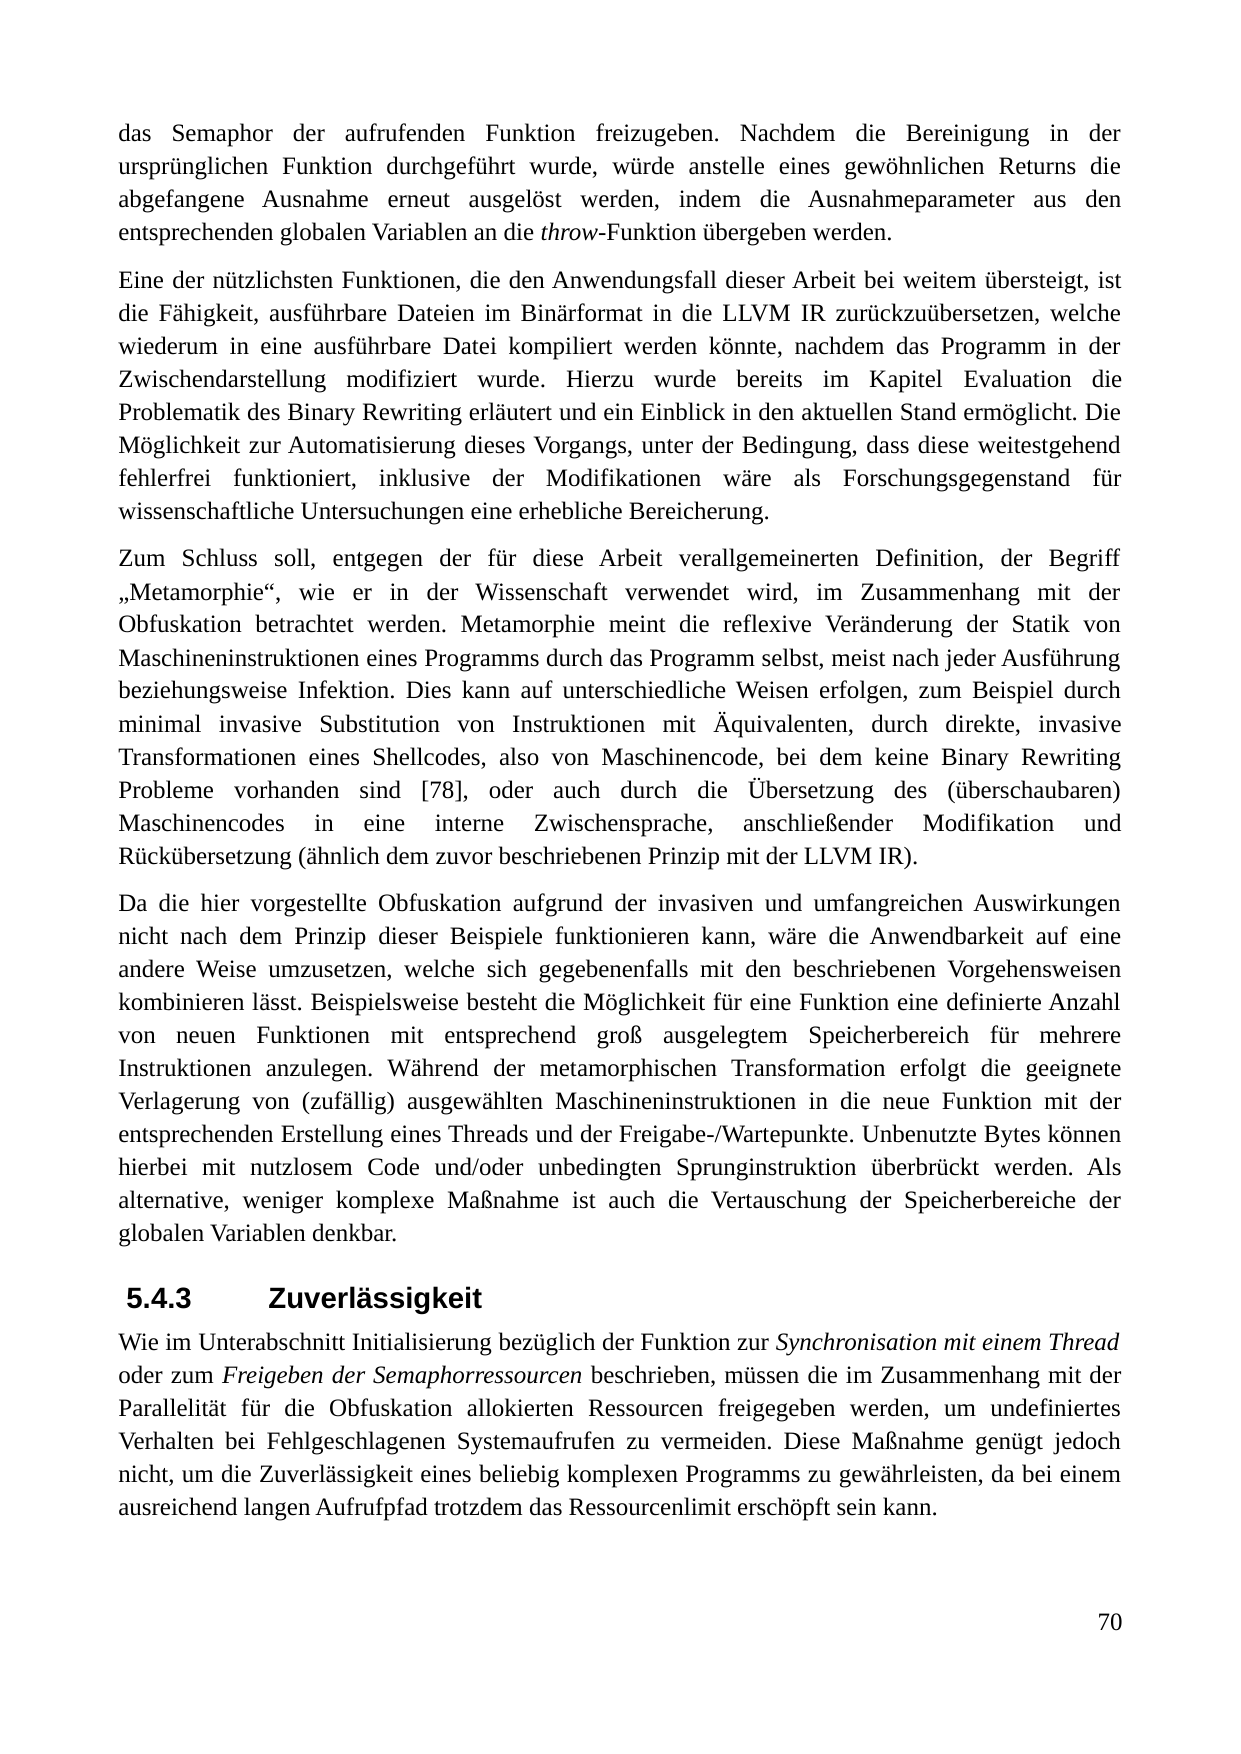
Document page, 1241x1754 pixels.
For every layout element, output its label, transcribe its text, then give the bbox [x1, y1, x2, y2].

subtitle Zuverlässigkeit [118, 1281, 1122, 1314]
text Wie im Unterabschnitt Initialisierung bezüglich der Funktion zur Synchronisation mit einem Thread oder zum Freigeben der Semaphorressourcen beschrieben, müssen die im Zusammenhang mit der Parallelität für die Obfuskation allokierten Ressourcen freigegeben werden, um undefiniertes Verhalten bei Fehlgeschlagenen Systemaufrufen zu vermeiden. Diese Maßnahme genügt jedoch nicht, um die Zuverlässigkeit eines beliebig komplexen Programms zu gewährleisten, da bei einem ausreichend langen Aufrufpfad trotzdem das Ressourcenlimit erschöpft sein kann. [118, 1327, 1122, 1521]
text Da die hier vorgestellte Obfuskation aufgrund der invasiven und umfangreichen Auswirkungen nicht nach dem Prinzip dieser Beispiele funktionieren kann, wäre die Anwendbarkeit auf eine andere Weise umzusetzen, welche sich gegebenenfalls mit den beschriebenen Vorgehensweisen kombinieren lässt. Beispielsweise besteht die Möglichkeit für eine Funktion eine definierte Anzahl von neuen Funktionen mit entsprechend groß ausgelegtem Speicherbereich für mehrere Instruktionen anzulegen. Während der metamorphischen Transformation erfolgt die geeignete Verlagerung von (zufällig) ausgewählten Maschineninstruktionen in die neue Funktion mit der entsprechenden Erstellung eines Threads und der Freigabe-/Wartepunkte. Unbenutzte Bytes können hierbei mit nutzlosem Code und/oder unbedingten Sprunginstruktion überbrückt werden. Als alternative, weniger komplexe Maßnahme ist auch die Vertauschung der Speicherbereiche der globalen Variablen denkbar. [118, 888, 1122, 1247]
text das Semaphor der aufrufenden Funktion freizugeben. Nachdem die Bereinigung in der ursprünglichen Funktion durchgeführt wurde, würde anstelle eines gewöhnlichen Returns die abgefangene Ausnahme erneut ausgelöst werden, indem die Ausnahmeparameter aus den entsprechenden globalen Variablen an die throw-Funktion übergeben werden. [118, 118, 1122, 246]
text Eine der nützlichsten Funktionen, die den Anwendungsfall dieser Arbeit bei weitem übersteigt, ist die Fähigkeit, ausführbare Dateien im Binärformat in die LLVM IR zurückzuübersetzen, welche wiederum in eine ausführbare Datei kompiliert werden könnte, nachdem das Programm in der Zwischendarstellung modifiziert wurde. Hierzu wurde bereits im Kapitel Evaluation die Problematik des Binary Rewriting erläutert und ein Einblick in den aktuellen Stand ermöglicht. Die Möglichkeit zur Automatisierung dieses Vorgangs, unter der Bedingung, dass diese weitestgehend fehlerfrei funktioniert, inklusive der Modifikationen wäre als Forschungsgegenstand für wissenschaftliche Untersuchungen eine erhebliche Bereicherung. [118, 265, 1122, 525]
text Zum Schluss soll, entgegen der für diese Arbeit verallgemeinerten Definition, der Begriff „Metamorphie“, wie er in der Wissenschaft verwendet wird, im Zusammenhang mit der Obfuskation betrachtet werden. Metamorphie meint die reflexive Veränderung der Statik von Maschineninstruktionen eines Programms durch das Programm selbst, meist nach jeder Ausführung beziehungsweise Infektion. Dies kann auf unterschiedliche Weisen erfolgen, zum Beispiel durch minimal invasive Substitution von Instruktionen mit Äquivalenten, durch direkte, invasive Transformationen eines Shellcodes, also von Maschinencode, bei dem keine Binary Rewriting Probleme vorhanden sind [78], oder auch durch die Übersetzung des (überschaubaren) Maschinencodes in eine interne Zwischensprache, anschließender Modifikation und Rückübersetzung (ähnlich dem zuvor beschriebenen Prinzip mit der LLVM IR). [118, 543, 1122, 869]
